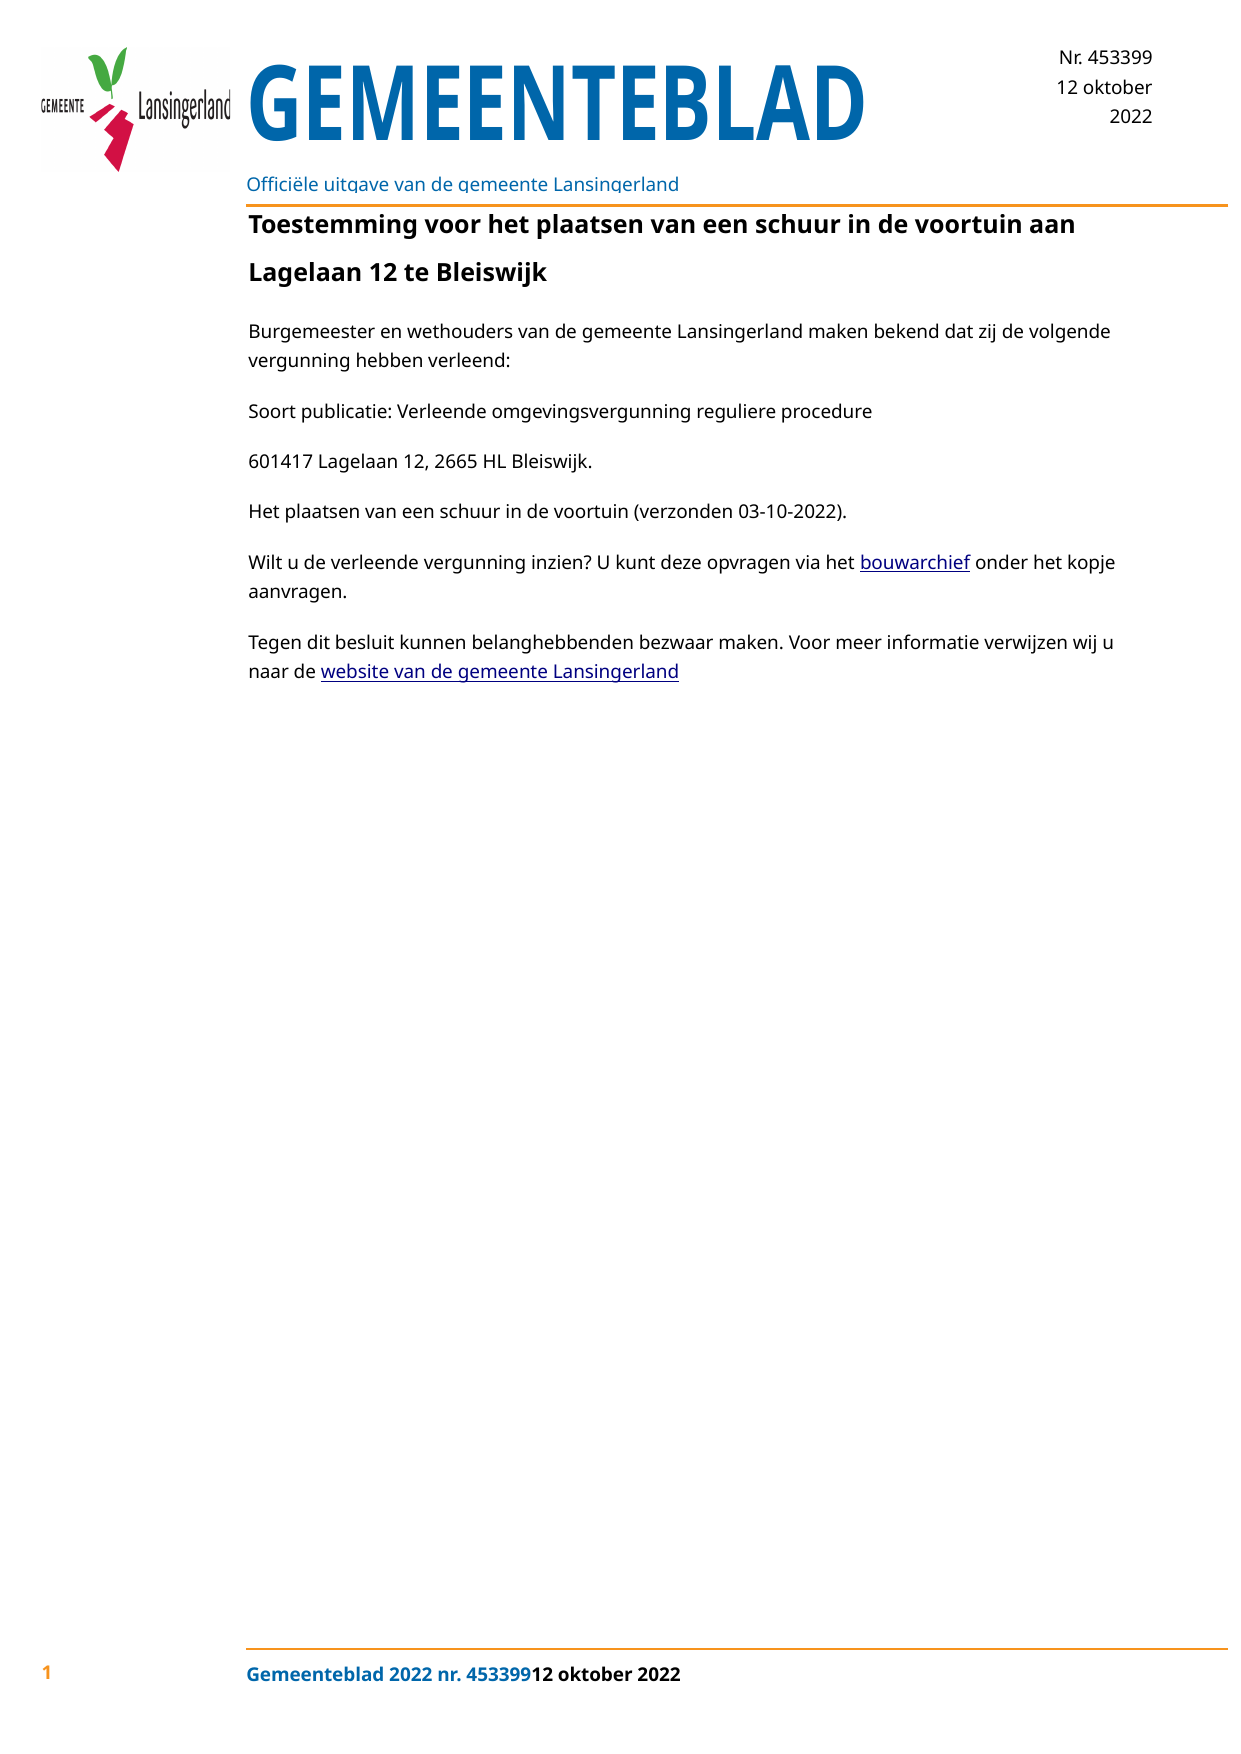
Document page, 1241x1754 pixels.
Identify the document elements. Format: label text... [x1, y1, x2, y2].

text Wilt u de verleende vergunning inzien? U kunt deze opvragen via het bouwarchief onder het kopje aanvragen. [248, 549, 1152, 604]
text Tegen dit besluit kunnen belanghebbenden bezwaar maken. Voor meer informatie verwijzen wij u naar de website van de gemeente Lansingerland [248, 629, 1152, 684]
text Het plaatsen van een schuur in de voortuin (verzonden 03-10-2022). [248, 499, 1152, 524]
text 601417 Lagelaan 12, 2665 HL Bleiswijk. [248, 448, 1152, 474]
text Burgemeester en wethouders van de gemeente Lansingerland maken bekend dat zij de volgende vergunning hebben verleend: [248, 318, 1152, 373]
text Soort publicatie: Verleende omgevingsvergunning reguliere procedure [248, 398, 1152, 424]
text Toestemming voor het plaatsen van een schuur in de voortuin aan Lagelaan 12 te Bleiswijk [248, 207, 1152, 288]
picture [41, 47, 231, 172]
